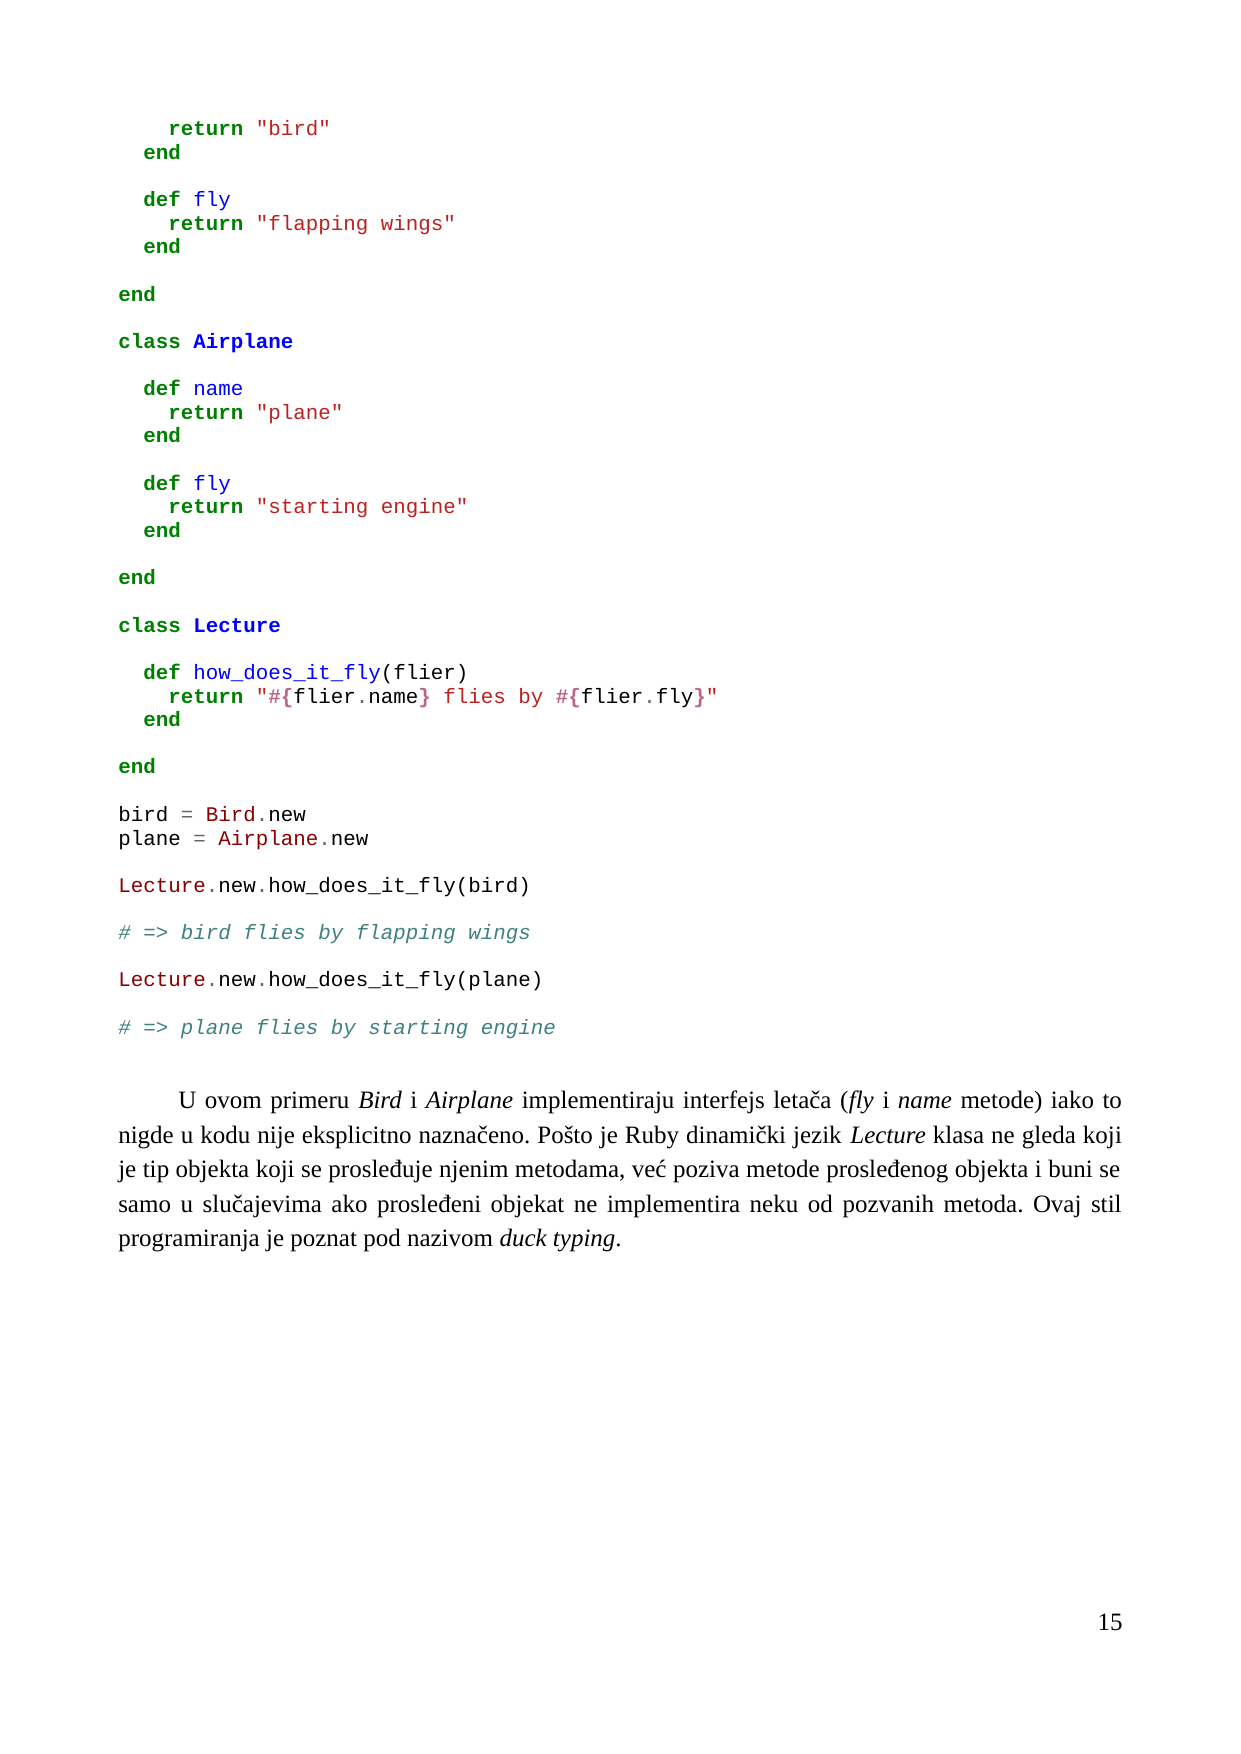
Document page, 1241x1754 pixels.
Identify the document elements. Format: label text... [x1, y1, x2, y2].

text Lecture.new.how_does_it_fly(bird) [118, 875, 1122, 898]
text return "plane" [118, 402, 1122, 426]
text # => plane flies by starting engine [118, 1017, 1122, 1040]
text class Airplane [118, 331, 1122, 354]
text end [118, 709, 1122, 733]
text end [118, 520, 1122, 544]
text end [118, 236, 1122, 260]
text # => bird flies by flapping wings [118, 922, 1122, 946]
text end [118, 567, 1122, 591]
text def name [118, 378, 1122, 402]
text return "flapping wings" [118, 213, 1122, 236]
text return "#{flier.name} flies by #{flier.fly}" [118, 686, 1122, 709]
text U ovom primeru Bird i Airplane implementiraju interfejs letača (fly i name metode) iako to nigde u kodu nije eksplicitno naznačeno. Pošto je Ruby dinamički jezik Lecture klasa ne gleda koji je tip objekta koji se prosleđuje njenim metodama, već poziva metode prosleđenog objekta i buni se samo u slučajevima ako prosleđeni objekat ne implementira neku od pozvanih metoda. Ovaj stil programiranja je poznat pod nazivom duck typing. [118, 1085, 1122, 1252]
text end [118, 284, 1122, 307]
text end [118, 142, 1122, 165]
text plane = Airplane.new [118, 827, 1122, 851]
text class Lecture [118, 615, 1122, 638]
text def how_does_it_fly(flier) [118, 662, 1122, 686]
text Lecture.new.how_does_it_fly(plane) [118, 969, 1122, 993]
text return "bird" [118, 118, 1122, 142]
text return "starting engine" [118, 496, 1122, 520]
text end [118, 757, 1122, 780]
text def fly [118, 473, 1122, 496]
text end [118, 426, 1122, 449]
text bird = Bird.new [118, 804, 1122, 827]
text def fly [118, 189, 1122, 213]
